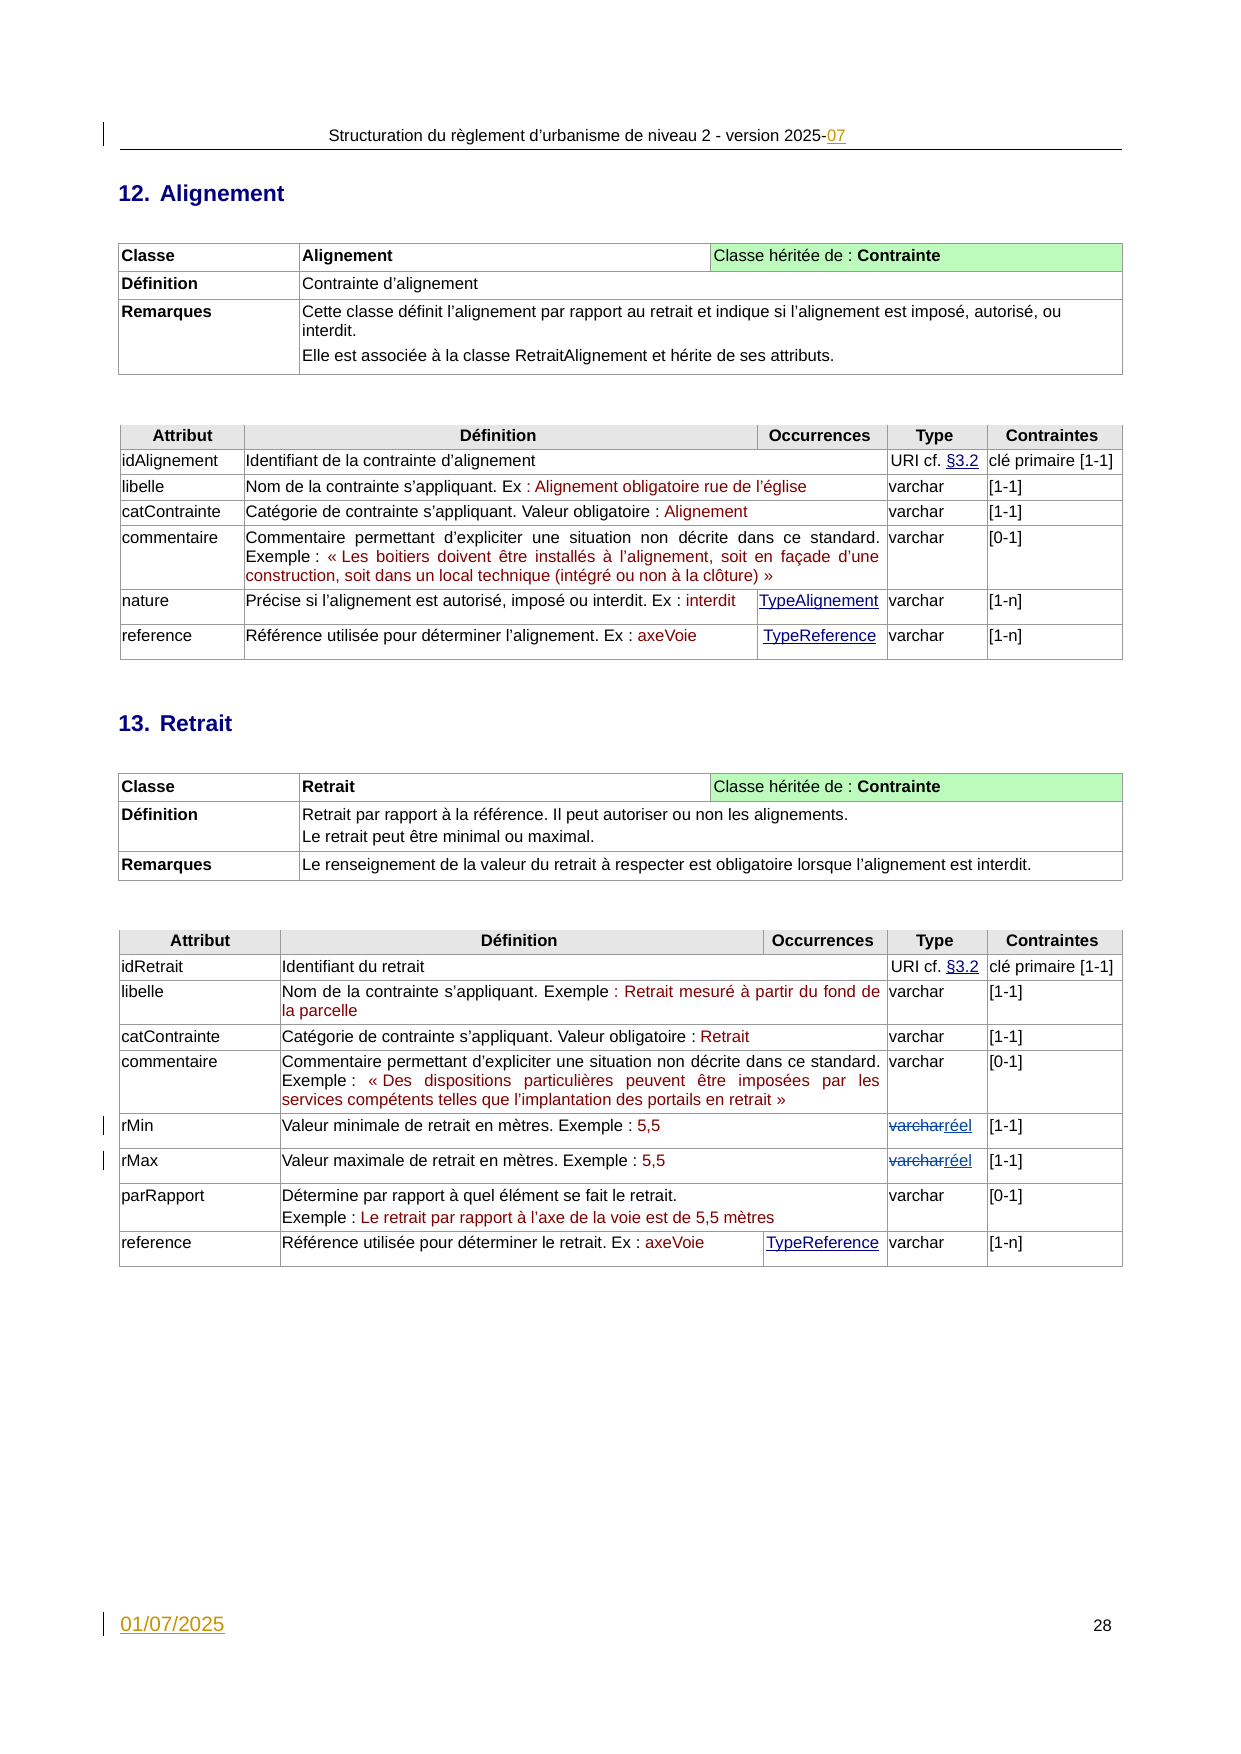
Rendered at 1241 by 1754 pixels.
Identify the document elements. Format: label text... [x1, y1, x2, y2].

table_cell Commentaire permettant d’expliciter une situation non décrite dans ce standard. Exemple : « Des dispositions particulières peuvent être imposées par les services compétents telles que l’implantation des portails en retrait » [281, 1051, 887, 1113]
table_cell varchar [888, 625, 987, 659]
table_cell varchar [888, 1051, 987, 1113]
table_cell varchar [888, 1184, 987, 1231]
table_header Retrait [300, 774, 710, 801]
table_header Occurrences [758, 425, 887, 449]
table_cell catContrainte [120, 1025, 280, 1049]
table_header Type [888, 425, 987, 449]
table_header Classe [119, 774, 299, 801]
table_cell réel [888, 1114, 987, 1148]
table_header Occurrences [764, 930, 887, 954]
table_cell [1-n] [988, 625, 1122, 659]
table_cell ‍commentaire [121, 526, 244, 589]
table_cell [1-1] [988, 1025, 1122, 1049]
table_cell Valeur maximale de retrait en mètres. Exemple : 5,5 [281, 1149, 887, 1183]
table_header Classe héritée de : Contrainte [711, 244, 1122, 271]
table_cell rMax [120, 1149, 280, 1183]
table_cell reference [120, 1232, 280, 1266]
table_cell Commentaire permettant d’expliciter une situation non décrite dans ce standard. Exemple : « Les boitiers doivent être installés à l’alignement, soit en façade d’une construction, soit dans un local technique (intégré ou non à la clôture) » [245, 526, 887, 589]
table_cell clé primaire [1-1] [988, 450, 1122, 474]
subtitle Retrait [118, 710, 1122, 736]
table_cell varchar [888, 590, 987, 624]
table_header Définition [245, 425, 757, 449]
table_cell varchar [888, 526, 987, 589]
table_cell libelle [120, 981, 280, 1024]
table_cell Catégorie de contrainte s’appliquant. Valeur obligatoire : Alignement [245, 501, 887, 525]
table_cell ‍commentaire [120, 1051, 280, 1113]
table_cell Définition [119, 802, 299, 851]
table_cell Identifiant de la contrainte d’alignement [245, 450, 887, 474]
table_cell [0-1] [988, 526, 1122, 589]
table_cell nature [121, 590, 244, 624]
table_cell Cette classe définit l’alignement par rapport au retrait et indique si l’alignement est imposé, autorisé, ou interdit. Elle est associée à la classe RetraitAlignement et hérite de ses attributs. [300, 300, 1122, 374]
table_cell Contrainte d’alignement [300, 272, 1122, 299]
table_cell [1-1] [988, 475, 1122, 500]
table_cell [0-1] [988, 1184, 1122, 1231]
table_cell [1-n] [988, 590, 1122, 624]
table_header Attribut [120, 930, 280, 954]
table_header Classe héritée de : Contrainte [711, 774, 1122, 801]
table_cell varchar [888, 981, 987, 1024]
table_cell URI cf. §3.2 [888, 450, 987, 474]
table_cell Le renseignement de la valeur du retrait à respecter est obligatoire lorsque l’alignement est interdit. [300, 852, 1122, 879]
table_cell réel [888, 1149, 987, 1183]
table_cell [1-1] [988, 981, 1122, 1024]
table_cell idRetrait [120, 955, 280, 979]
table_cell Nom de la contrainte s’appliquant. Exemple : Retrait mesuré à partir du fond de la parcelle [281, 981, 887, 1024]
table_cell varchar [888, 1025, 987, 1049]
table_cell Remarques [119, 300, 299, 374]
table_cell [1-n] [988, 1232, 1122, 1266]
table_cell TypeReference [764, 1232, 887, 1266]
table_cell parRapport [120, 1184, 280, 1231]
table_cell TypeReference [758, 625, 887, 659]
table_cell [1-1] [988, 1114, 1122, 1148]
table_header Définition [281, 930, 763, 954]
table_cell catContrainte [121, 501, 244, 525]
table_header Attribut [121, 425, 244, 449]
table_cell Référence utilisée pour déterminer le retrait. Ex : axeVoie [281, 1232, 763, 1266]
table_cell varchar [888, 475, 987, 500]
table_cell clé primaire [1-1] [988, 955, 1122, 979]
table_header Classe [119, 244, 299, 271]
table_cell Valeur minimale de retrait en mètres. Exemple : 5,5 [281, 1114, 887, 1148]
table_cell Identifiant du retrait [281, 955, 887, 979]
table_cell [1-1] [988, 1149, 1122, 1183]
table_header Type [888, 930, 987, 954]
table_cell rMin [120, 1114, 280, 1148]
table_cell reference [121, 625, 244, 659]
table_cell Remarques [119, 852, 299, 879]
table_cell Référence utilisée pour déterminer l’alignement. Ex : axeVoie [245, 625, 757, 659]
table_cell Précise si l’alignement est autorisé, imposé ou interdit. Ex : interdit [245, 590, 757, 624]
table_cell idAlignement [121, 450, 244, 474]
table_cell varchar [888, 501, 987, 525]
table_cell varchar [888, 1232, 987, 1266]
table_cell libelle [121, 475, 244, 500]
table_cell Catégorie de contrainte s’appliquant. Valeur obligatoire : Retrait [281, 1025, 887, 1049]
table_cell Définition [119, 272, 299, 299]
table_header Alignement [300, 244, 710, 271]
table_cell Retrait par rapport à la référence. Il peut autoriser ou non les alignements. Le retrait peut être minimal ou maximal. [300, 802, 1122, 851]
table_header Contraintes [988, 425, 1122, 449]
table_cell Nom de la contrainte s’appliquant. Ex : Alignement obligatoire rue de l’église [245, 475, 887, 500]
table_cell [0-1] [988, 1051, 1122, 1113]
table_cell TypeAlignement [758, 590, 887, 624]
table_header Contraintes [988, 930, 1122, 954]
subtitle Alignement [118, 180, 1122, 206]
table_cell Détermine par rapport à quel élément se fait le retrait. Exemple : Le retrait par rapport à l’axe de la voie est de 5,5 mètres [281, 1184, 887, 1231]
table_cell URI cf. §3.2 [888, 955, 987, 979]
table_cell [1-1] [988, 501, 1122, 525]
